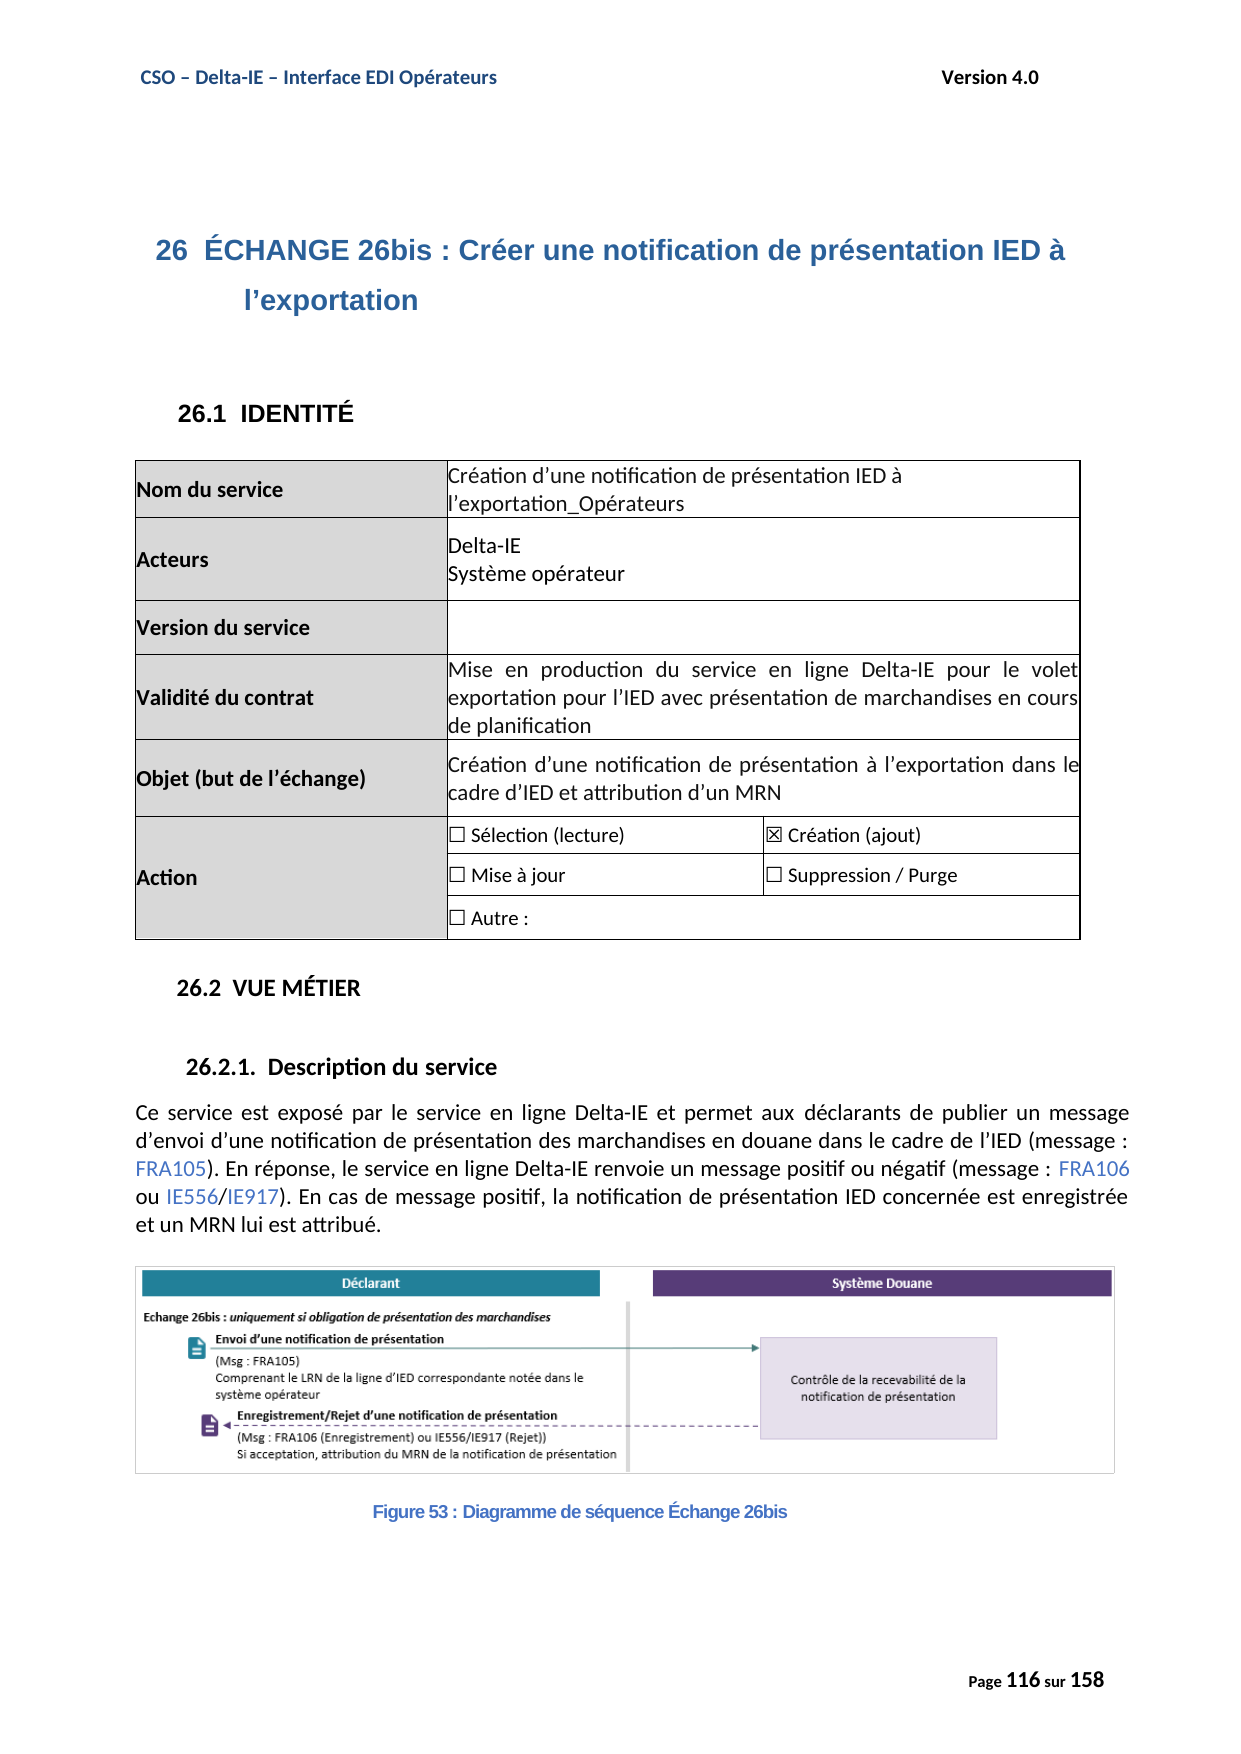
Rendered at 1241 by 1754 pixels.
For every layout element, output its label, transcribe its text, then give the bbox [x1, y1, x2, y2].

table_cell Objet (but de l’échange) [136, 740, 447, 816]
table_cell Delta-IE Système opérateur [448, 518, 1079, 600]
table_cell Validité du contrat [136, 655, 447, 739]
table_cell ☐ Autre : [448, 896, 1079, 938]
subtitle Diagramme de séquence Échange 26bis [135, 1501, 1071, 1522]
picture [136, 1267, 1114, 1473]
table_cell ☐ Mise à jour [448, 854, 763, 895]
table_cell Version du service [136, 601, 447, 654]
table_cell Action [136, 817, 447, 938]
table_cell Création d’une notification de présentation à l’exportation dans le cadre d’IED et attribution d’un MRN [448, 740, 1079, 816]
table_header Nom du service [136, 461, 447, 517]
table_cell Acteurs [136, 518, 447, 600]
subtitle VUE MÉTIER [171, 972, 1130, 1003]
table_cell ☒ Création (ajout) [764, 817, 1079, 853]
table_cell Mise en production du service en ligne Delta-IE pour le volet exportation pour l’IED avec présentation de marchandises en cours de planification [448, 655, 1079, 739]
subtitle ÉCHANGE 26bis : Créer une notification de présentation IED à l’exportation [147, 233, 1130, 317]
table_cell ☐ Suppression / Purge [764, 854, 1079, 895]
table_cell ☐ Sélection (lecture) [448, 817, 763, 853]
table_header Création d’une notification de présentation IED à l’exportation_Opérateurs [448, 461, 1079, 517]
subtitle IDENTITÉ [171, 399, 1130, 427]
table_cell [448, 601, 1079, 654]
subtitle Description du service [186, 1051, 1130, 1082]
text Ce service est exposé par le service en ligne Delta-IE et permet aux déclarants de publier un message d’envoi d’une notification de présentation des marchandises en douane dans le cadre de l’IED (message : FRA105). En réponse, le service en ligne Delta-IE renvoie un message positif ou négatif (message : FRA106 ou IE556/IE917). En cas de message positif, la notification de présentation IED concernée est enregistrée et un MRN lui est attribué. [135, 1098, 1130, 1238]
